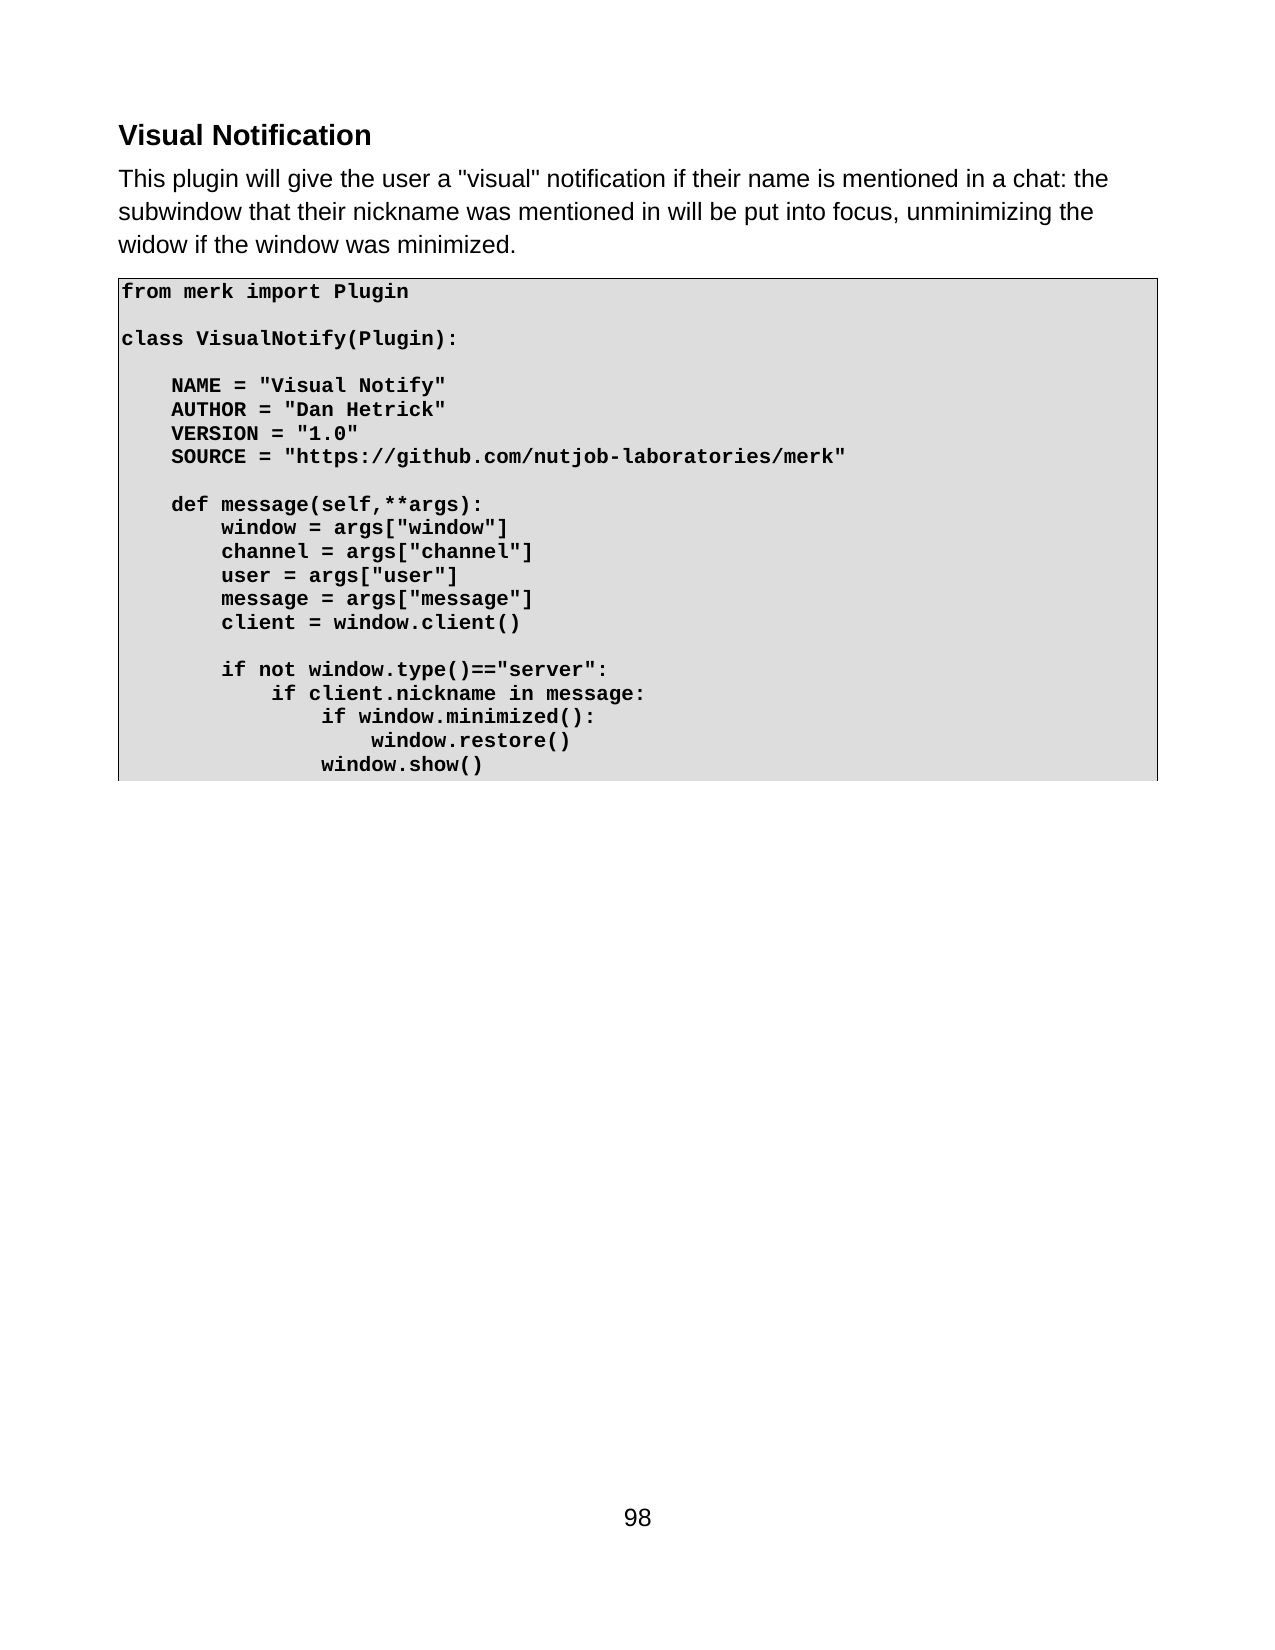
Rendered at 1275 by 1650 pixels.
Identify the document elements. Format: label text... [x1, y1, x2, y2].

table_header from merk import Plugin class VisualNotify(Plugin): NAME = "Visual Notify" AUTHOR = "Dan Hetrick" VERSION = "1.0" SOURCE = "https://github.com/nutjob-laboratories/merk" def message(self,**args): window = args["window"] channel = args["channel"] user = args["user"] message = args["message"] client = window.client() if not window.type()=="server": if client.nickname in message: if window.minimized(): window.restore() window.show() [119, 279, 1157, 781]
text This plugin will give the user a "visual" notification if their name is mentioned in a chat: the subwindow that their nickname was mentioned in will be put into focus, unminimizing the widow if the window was minimized. [118, 164, 1157, 259]
subtitle Visual Notification [118, 118, 1157, 152]
